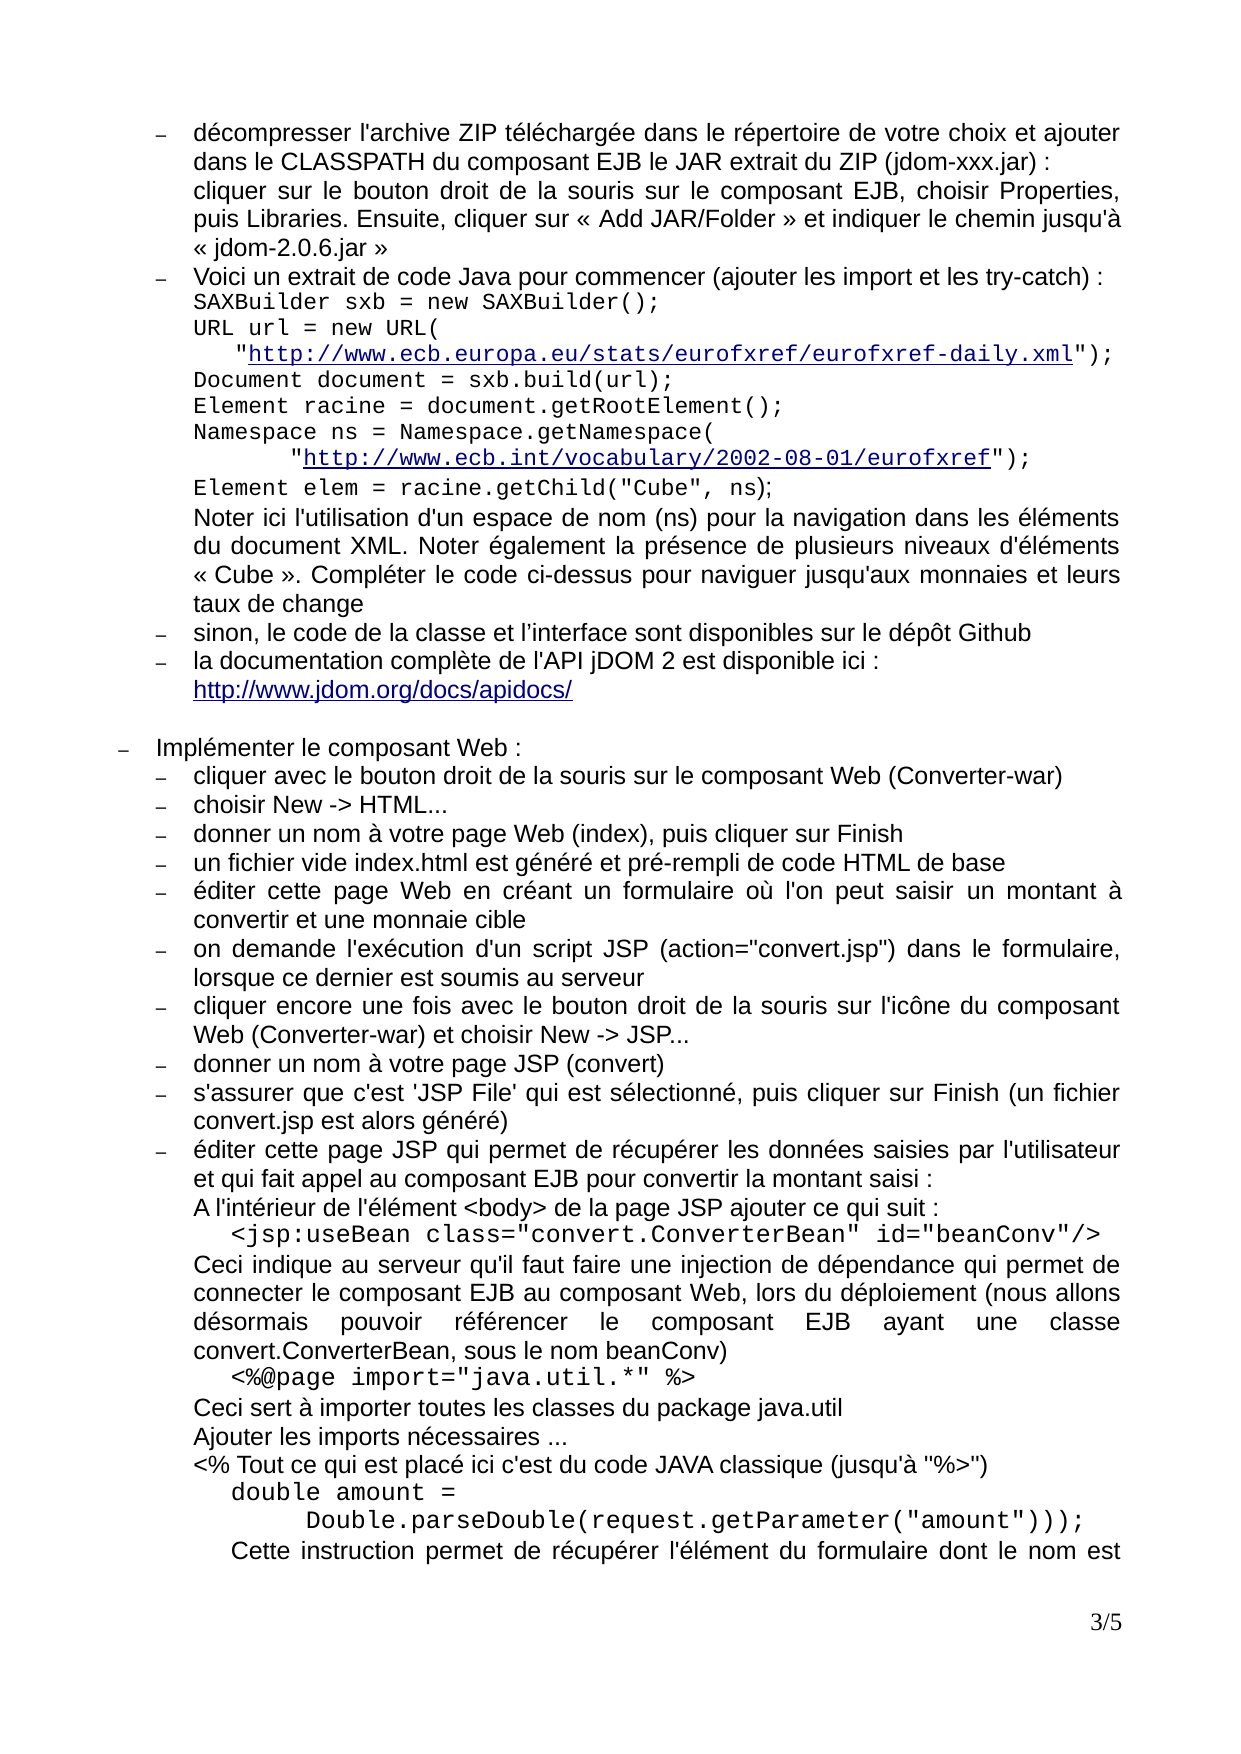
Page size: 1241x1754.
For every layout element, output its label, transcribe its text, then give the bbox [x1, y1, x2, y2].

list éditer cette page JSP qui permet de récupérer les données saisies par l'utilisateur et qui fait appel au composant EJB pour convertir la montant saisi : [156, 1135, 1122, 1192]
list éditer cette page Web en créant un formulaire où l'on peut saisir un montant à convertir et une monnaie cible [156, 876, 1122, 934]
list http://www.jdom.org/docs/apidocs/ [156, 675, 1122, 704]
list Ceci indique au serveur qu'il faut faire une injection de dépendance qui permet de connecter le composant EJB au composant Web, lors du déploiement (nous allons désormais pouvoir référencer le composant EJB ayant une classe convert.ConverterBean, sous le nom beanConv) [156, 1249, 1122, 1364]
list décompresser l'archive ZIP téléchargée dans le répertoire de votre choix et ajouter dans le CLASSPATH du composant EJB le JAR extrait du ZIP (jdom-xxx.jar) : [156, 118, 1122, 176]
list on demande l'exécution d'un script JSP (action="convert.jsp") dans le formulaire, lorsque ce dernier est soumis au serveur [156, 934, 1122, 991]
list Cette instruction permet de récupérer l'élément du formulaire dont le nom est [193, 1536, 1122, 1564]
list cliquer encore une fois avec le bouton droit de la souris sur l'icône du composant Web (Converter-war) et choisir New -> JSP... [156, 991, 1122, 1049]
list <%@page import="java.util.*" %> [193, 1364, 1122, 1393]
list A l'intérieur de l'élément <body> de la page JSP ajouter ce qui suit : [156, 1192, 1122, 1221]
list cliquer avec le bouton droit de la souris sur le composant Web (Converter-war) [156, 761, 1122, 790]
list s'assurer que c'est 'JSP File' qui est sélectionné, puis cliquer sur Finish (un fichier convert.jsp est alors généré) [156, 1077, 1122, 1135]
list "http://www.ecb.europa.eu/stats/eurofxref/eurofxref-daily.xml"); [156, 342, 1122, 368]
list Namespace ns = Namespace.getNamespace( [156, 420, 1122, 446]
list Noter ici l'utilisation d'un espace de nom (ns) pour la navigation dans les éléments du document XML. Noter également la présence de plusieurs niveaux d'éléments « Cube ». Compléter le code ci-dessus pour naviguer jusqu'aux monnaies et leurs taux de change [156, 502, 1122, 617]
list Implémenter le composant Web : [118, 732, 1122, 761]
list la documentation complète de l'API jDOM 2 est disponible ici : [156, 646, 1122, 675]
list Ceci sert à importer toutes les classes du package java.util [156, 1393, 1122, 1422]
list Element elem = racine.getChild("Cube", ns); [156, 472, 1122, 502]
list <% Tout ce qui est placé ici c'est du code JAVA classique (jusqu'à ''%>'') [156, 1450, 1122, 1479]
list "http://www.ecb.int/vocabulary/2002-08-01/eurofxref"); [156, 446, 1122, 472]
list donner un nom à votre page Web (index), puis cliquer sur Finish [156, 819, 1122, 847]
list double amount = [193, 1479, 1122, 1507]
list un fichier vide index.html est généré et pré-rempli de code HTML de base [156, 847, 1122, 876]
list choisir New -> HTML... [156, 790, 1122, 819]
list <jsp:useBean class="convert.ConverterBean" id="beanConv"/> [193, 1221, 1122, 1249]
list Document document = sxb.build(url); [156, 368, 1122, 394]
list Ajouter les imports nécessaires ... [156, 1422, 1122, 1450]
list cliquer sur le bouton droit de la souris sur le composant EJB, choisir Properties, puis Libraries. Ensuite, cliquer sur « Add JAR/Folder » et indiquer le chemin jusqu'à « jdom-2.0.6.jar » [156, 176, 1122, 262]
list donner un nom à votre page JSP (convert) [156, 1049, 1122, 1077]
list Element racine = document.getRootElement(); [156, 394, 1122, 420]
list sinon, le code de la classe et l’interface sont disponibles sur le dépôt Github [156, 617, 1122, 646]
list Double.parseDouble(request.getParameter("amount"))); [193, 1507, 1122, 1536]
list SAXBuilder sxb = new SAXBuilder(); [156, 291, 1122, 317]
list Voici un extrait de code Java pour commencer (ajouter les import et les try-catch) : [156, 262, 1122, 291]
list URL url = new URL( [156, 317, 1122, 342]
